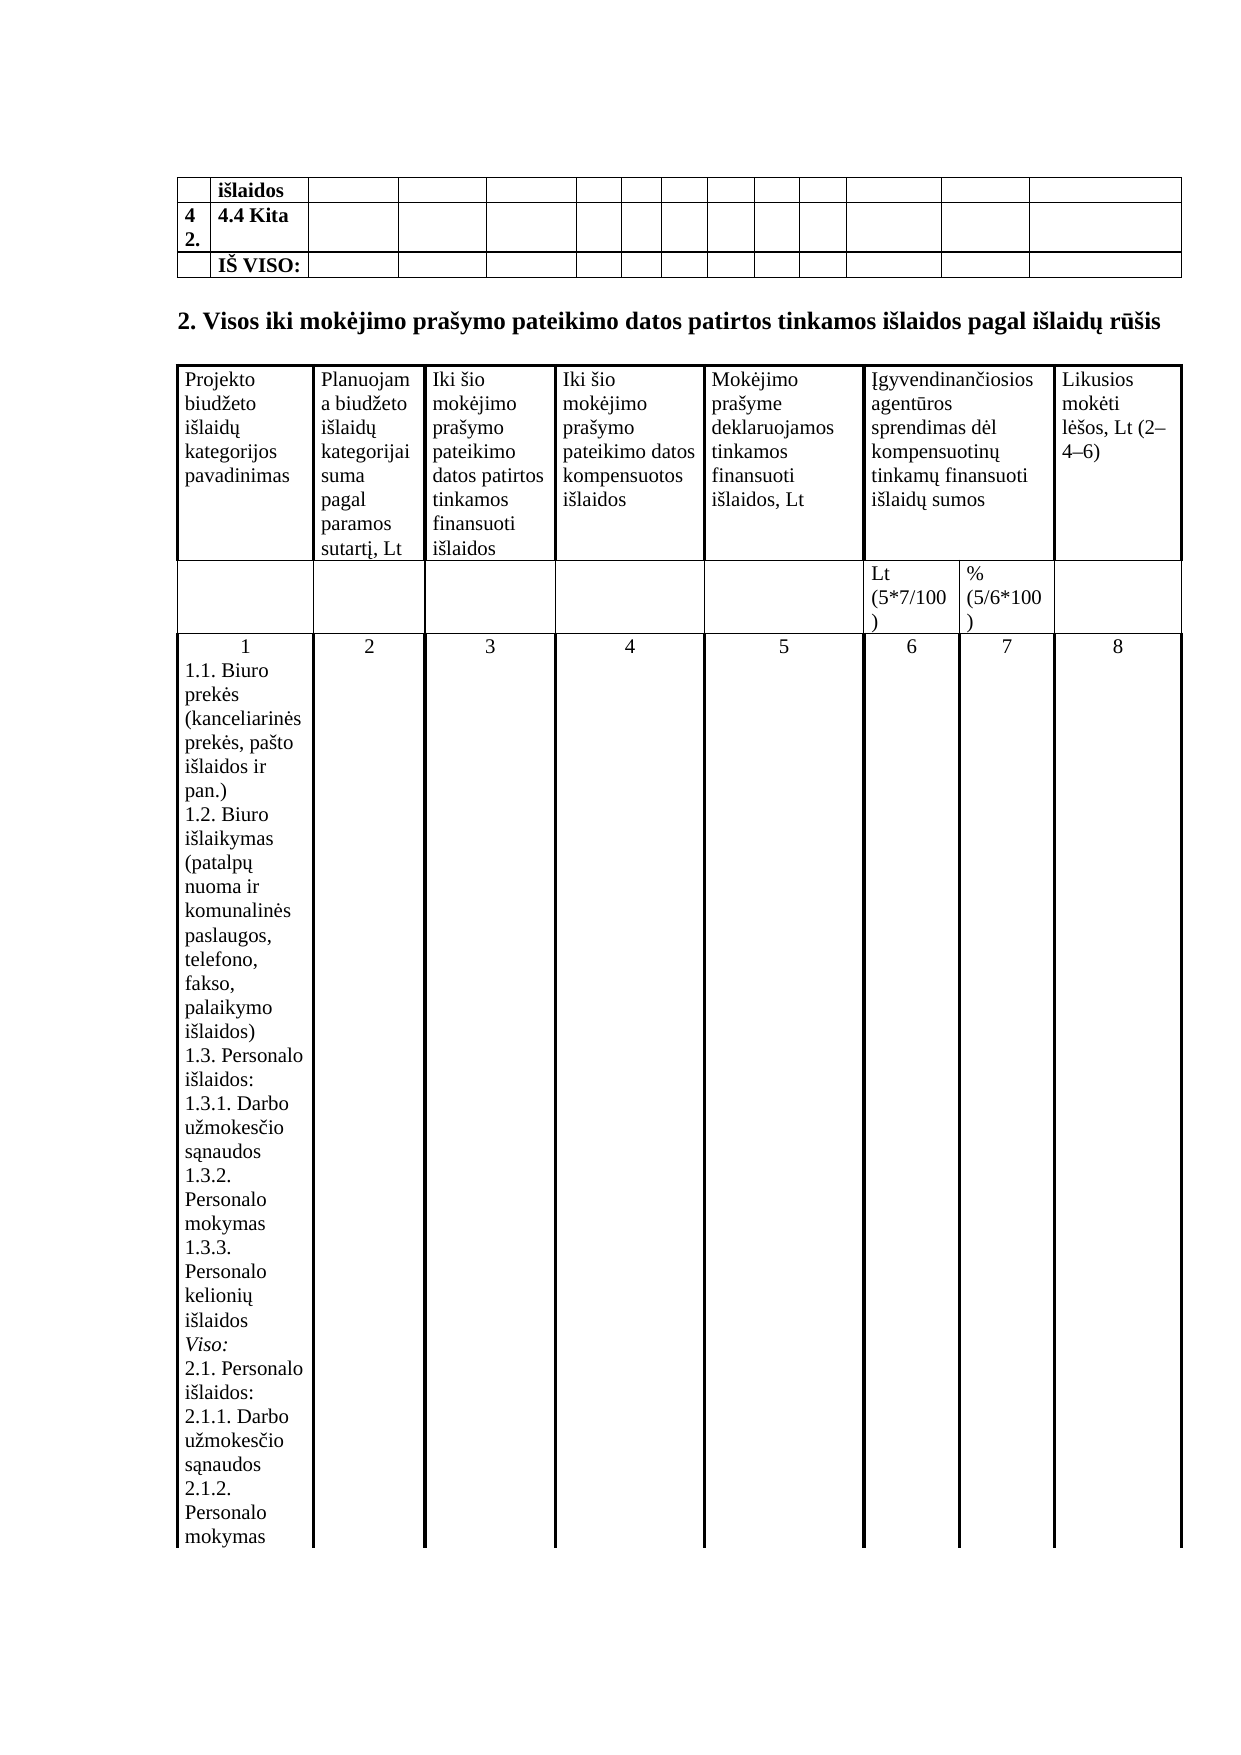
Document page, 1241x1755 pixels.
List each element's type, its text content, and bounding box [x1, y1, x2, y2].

table_cell 2.1.2. Personalo mokymas [179, 1476, 312, 1548]
table_cell [866, 802, 958, 1043]
table_cell [427, 1043, 554, 1091]
table_cell 42. [178, 203, 210, 251]
table_cell [315, 1043, 423, 1091]
table_cell [961, 1235, 1053, 1332]
table_cell [427, 1235, 554, 1332]
table_cell [800, 178, 846, 202]
table_cell 2.1. Personalo išlaidos: [179, 1356, 312, 1404]
table_cell [706, 658, 862, 802]
table_cell [706, 1356, 862, 1404]
table_cell [662, 253, 707, 277]
table_cell [705, 561, 863, 633]
table_cell 1.3.3. Personalo kelionių išlaidos [179, 1235, 312, 1332]
table_cell [427, 1163, 554, 1235]
table_cell [755, 253, 799, 277]
table_cell [1056, 1043, 1180, 1091]
table_cell [315, 1091, 423, 1163]
table_cell [961, 1091, 1053, 1163]
table_cell [1056, 1404, 1180, 1476]
table_cell [557, 1332, 703, 1356]
table_cell [706, 1043, 862, 1091]
table_cell [315, 1332, 423, 1356]
table_cell [622, 253, 661, 277]
table_cell 8 [1056, 634, 1180, 658]
table_cell [315, 1163, 423, 1235]
table_cell [178, 178, 210, 202]
table_header Projekto biudžeto išlaidų kategorijos pavadinimas [179, 367, 312, 559]
table_cell [847, 253, 941, 277]
table_cell [866, 1356, 958, 1404]
table_cell [1055, 561, 1181, 633]
table_cell 1.1. Biuro prekės (kanceliarinės prekės, pašto išlaidos ir pan.) [179, 658, 312, 802]
table_cell [315, 802, 423, 1043]
table_cell [557, 1043, 703, 1091]
table_cell Viso: [179, 1332, 312, 1356]
table_cell [1056, 658, 1180, 802]
table_cell [557, 802, 703, 1043]
table_cell [706, 1091, 862, 1163]
table_cell [577, 203, 621, 251]
table_cell [315, 1235, 423, 1332]
table_cell [427, 1476, 554, 1548]
table_cell [800, 203, 846, 251]
table_cell [557, 1091, 703, 1163]
table_cell 6 [866, 634, 958, 658]
table_cell [622, 203, 661, 251]
table_cell Lt (5*7/100) [864, 561, 959, 633]
table_cell 2.1.1. Darbo užmokesčio sąnaudos [179, 1404, 312, 1476]
table_cell [847, 178, 941, 202]
table_cell [708, 178, 754, 202]
table_cell 1 [179, 634, 312, 658]
table_header Planuojama biudžeto išlaidų kategorijai suma pagal paramos sutartį, Lt [315, 367, 423, 559]
table_cell Iš viso: [211, 253, 308, 277]
table_cell [487, 203, 576, 251]
table_cell [961, 1404, 1053, 1476]
table_cell [866, 1091, 958, 1163]
table_cell [847, 203, 941, 251]
table_cell 1.3.1. Darbo užmokesčio sąnaudos [179, 1091, 312, 1163]
table_cell [961, 658, 1053, 802]
table_cell [866, 1404, 958, 1476]
table_cell [577, 253, 621, 277]
table_cell [315, 1356, 423, 1404]
table_header Įgyvendinančiosios agentūros sprendimas dėl kompensuotinų tinkamų finansuoti išlaidų sumos [866, 367, 1053, 559]
table_cell [755, 203, 799, 251]
table_cell 1.3. Personalo išlaidos: [179, 1043, 312, 1091]
table_cell [706, 1235, 862, 1332]
table_cell 2 [315, 634, 423, 658]
table_cell 3 [427, 634, 554, 658]
table_cell [1056, 1332, 1180, 1356]
table_cell [866, 1235, 958, 1332]
table_cell [866, 1332, 958, 1356]
table_cell [708, 203, 754, 251]
table_cell [662, 178, 707, 202]
table_cell [706, 1476, 862, 1548]
table_cell [1030, 253, 1181, 277]
table_cell [557, 1356, 703, 1404]
table_cell 1.3.2. Personalo mokymas [179, 1163, 312, 1235]
table_header Likusios mokėti lėšos, Lt (2–4–6) [1056, 367, 1180, 559]
table_cell [1056, 1235, 1180, 1332]
table_cell [399, 203, 486, 251]
table_cell [942, 253, 1029, 277]
table_cell [556, 561, 704, 633]
table_cell 5 [706, 634, 862, 658]
table_cell [557, 1404, 703, 1476]
table_cell [942, 203, 1029, 251]
table_cell išlaidos [211, 178, 308, 202]
table_cell [309, 178, 398, 202]
table_cell [961, 1043, 1053, 1091]
table_cell [427, 802, 554, 1043]
table_cell [800, 253, 846, 277]
table_cell 4 [557, 634, 703, 658]
table_cell [706, 1163, 862, 1235]
table_cell [866, 1043, 958, 1091]
table_cell [1056, 1163, 1180, 1235]
table_cell [662, 203, 707, 251]
table_cell [426, 561, 555, 633]
table_cell [706, 1404, 862, 1476]
table_cell [315, 658, 423, 802]
table_cell [1030, 203, 1181, 251]
table_cell [178, 561, 313, 633]
table_cell [314, 561, 424, 633]
table_cell [427, 1332, 554, 1356]
table_cell [557, 1476, 703, 1548]
table_cell [961, 1163, 1053, 1235]
table_cell [557, 1163, 703, 1235]
table_cell [487, 178, 576, 202]
table_cell [315, 1476, 423, 1548]
table_cell [706, 802, 862, 1043]
table_cell [866, 658, 958, 802]
table_cell [1056, 802, 1180, 1043]
table_cell [755, 178, 799, 202]
table_cell [315, 1404, 423, 1476]
table_cell [487, 253, 576, 277]
table_cell [942, 178, 1029, 202]
table_cell [622, 178, 661, 202]
table_cell [961, 1476, 1053, 1548]
table_cell [1056, 1476, 1180, 1548]
table_cell [427, 1356, 554, 1404]
table_cell [557, 658, 703, 802]
table_cell [706, 1332, 862, 1356]
table_cell [961, 1356, 1053, 1404]
table_cell [399, 178, 486, 202]
table_cell [1030, 178, 1181, 202]
table_cell 4.4 Kita [211, 203, 308, 251]
table_cell [1056, 1356, 1180, 1404]
table_cell [866, 1163, 958, 1235]
table_cell 7 [961, 634, 1053, 658]
table_cell [577, 178, 621, 202]
table_cell [1056, 1091, 1180, 1163]
table_cell [427, 1404, 554, 1476]
text 2. Visos iki mokėjimo prašymo pateikimo datos patirtos tinkamos išlaidos pagal išlaidų rūšis [177, 306, 1181, 335]
table_cell [427, 658, 554, 802]
table_header Iki šio mokėjimo prašymo pateikimo datos kompensuotos išlaidos [557, 367, 703, 559]
table_cell [399, 253, 486, 277]
table_cell [866, 1476, 958, 1548]
table_cell [178, 253, 210, 277]
table_cell [309, 253, 398, 277]
table_cell % (5/6*100) [960, 561, 1054, 633]
table_header Mokėjimo prašyme deklaruojamos tinkamos finansuoti išlaidos, Lt [706, 367, 862, 559]
table_cell [309, 203, 398, 251]
table_cell [557, 1235, 703, 1332]
table_cell 1.2. Biuro išlaikymas (patalpų nuoma ir komunalinės paslaugos, telefono, fakso, palaikymo išlaidos) [179, 802, 312, 1043]
table_cell [961, 1332, 1053, 1356]
table_cell [427, 1091, 554, 1163]
table_cell [708, 253, 754, 277]
table_cell [961, 802, 1053, 1043]
table_header Iki šio mokėjimo prašymo pateikimo datos patirtos tinkamos finansuoti išlaidos [427, 367, 554, 559]
